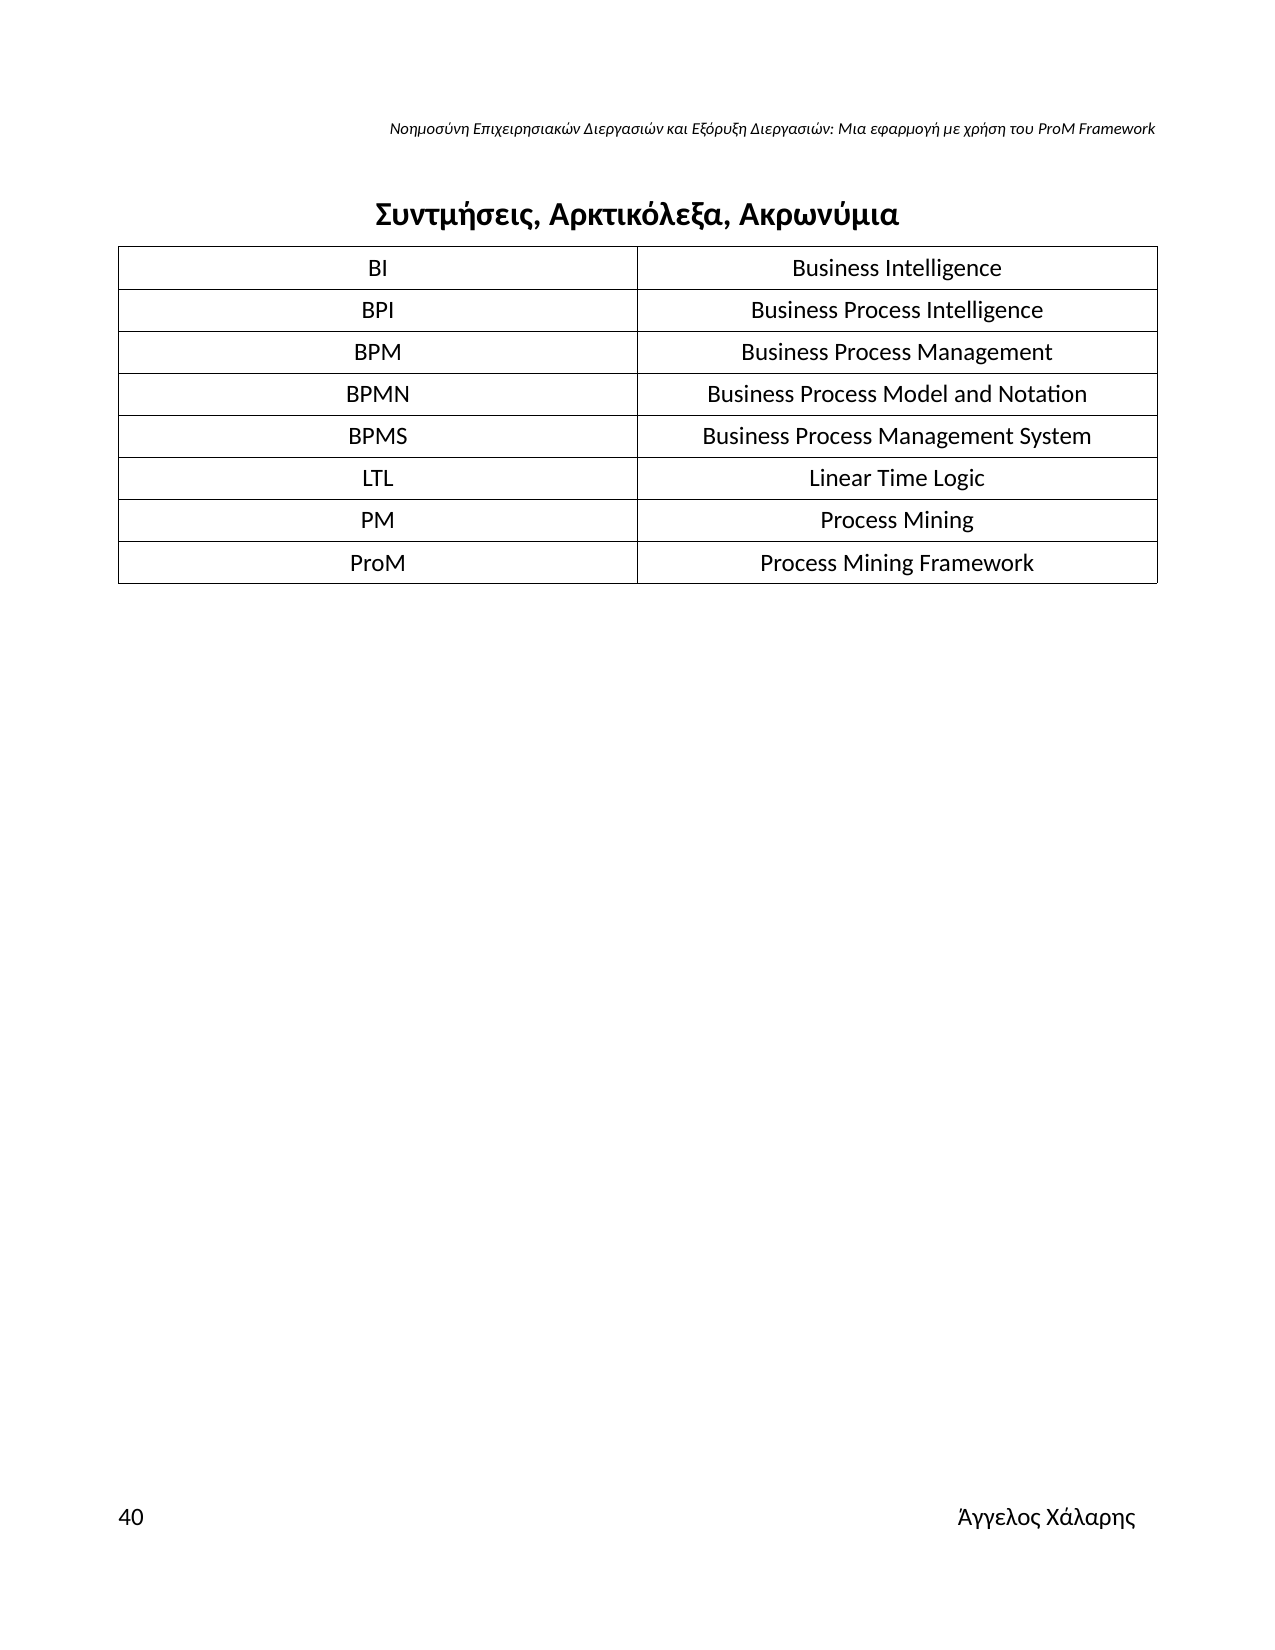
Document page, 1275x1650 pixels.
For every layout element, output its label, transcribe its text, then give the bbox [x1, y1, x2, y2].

subtitle Συντμήσεις, Αρκτικόλεξα, Ακρωνύμια [118, 193, 1157, 234]
table_header Business Intelligence [638, 247, 1157, 288]
table_cell Business Process Intelligence [638, 290, 1157, 331]
table_cell ProM [119, 542, 637, 583]
table_cell BPM [119, 332, 637, 373]
table_cell BPI [119, 290, 637, 331]
table_cell BPMN [119, 374, 637, 415]
table_cell Process Mining Framework [638, 542, 1157, 583]
table_cell Business Process Management System [638, 416, 1157, 457]
table_cell Business Process Model and Notation [638, 374, 1157, 415]
table_cell PM [119, 500, 637, 541]
table_cell Business Process Management [638, 332, 1157, 373]
table_cell BPMS [119, 416, 637, 457]
table_cell Linear Time Logic [638, 458, 1157, 499]
table_cell Process Mining [638, 500, 1157, 541]
table_header BI [119, 247, 637, 288]
table_cell LTL [119, 458, 637, 499]
